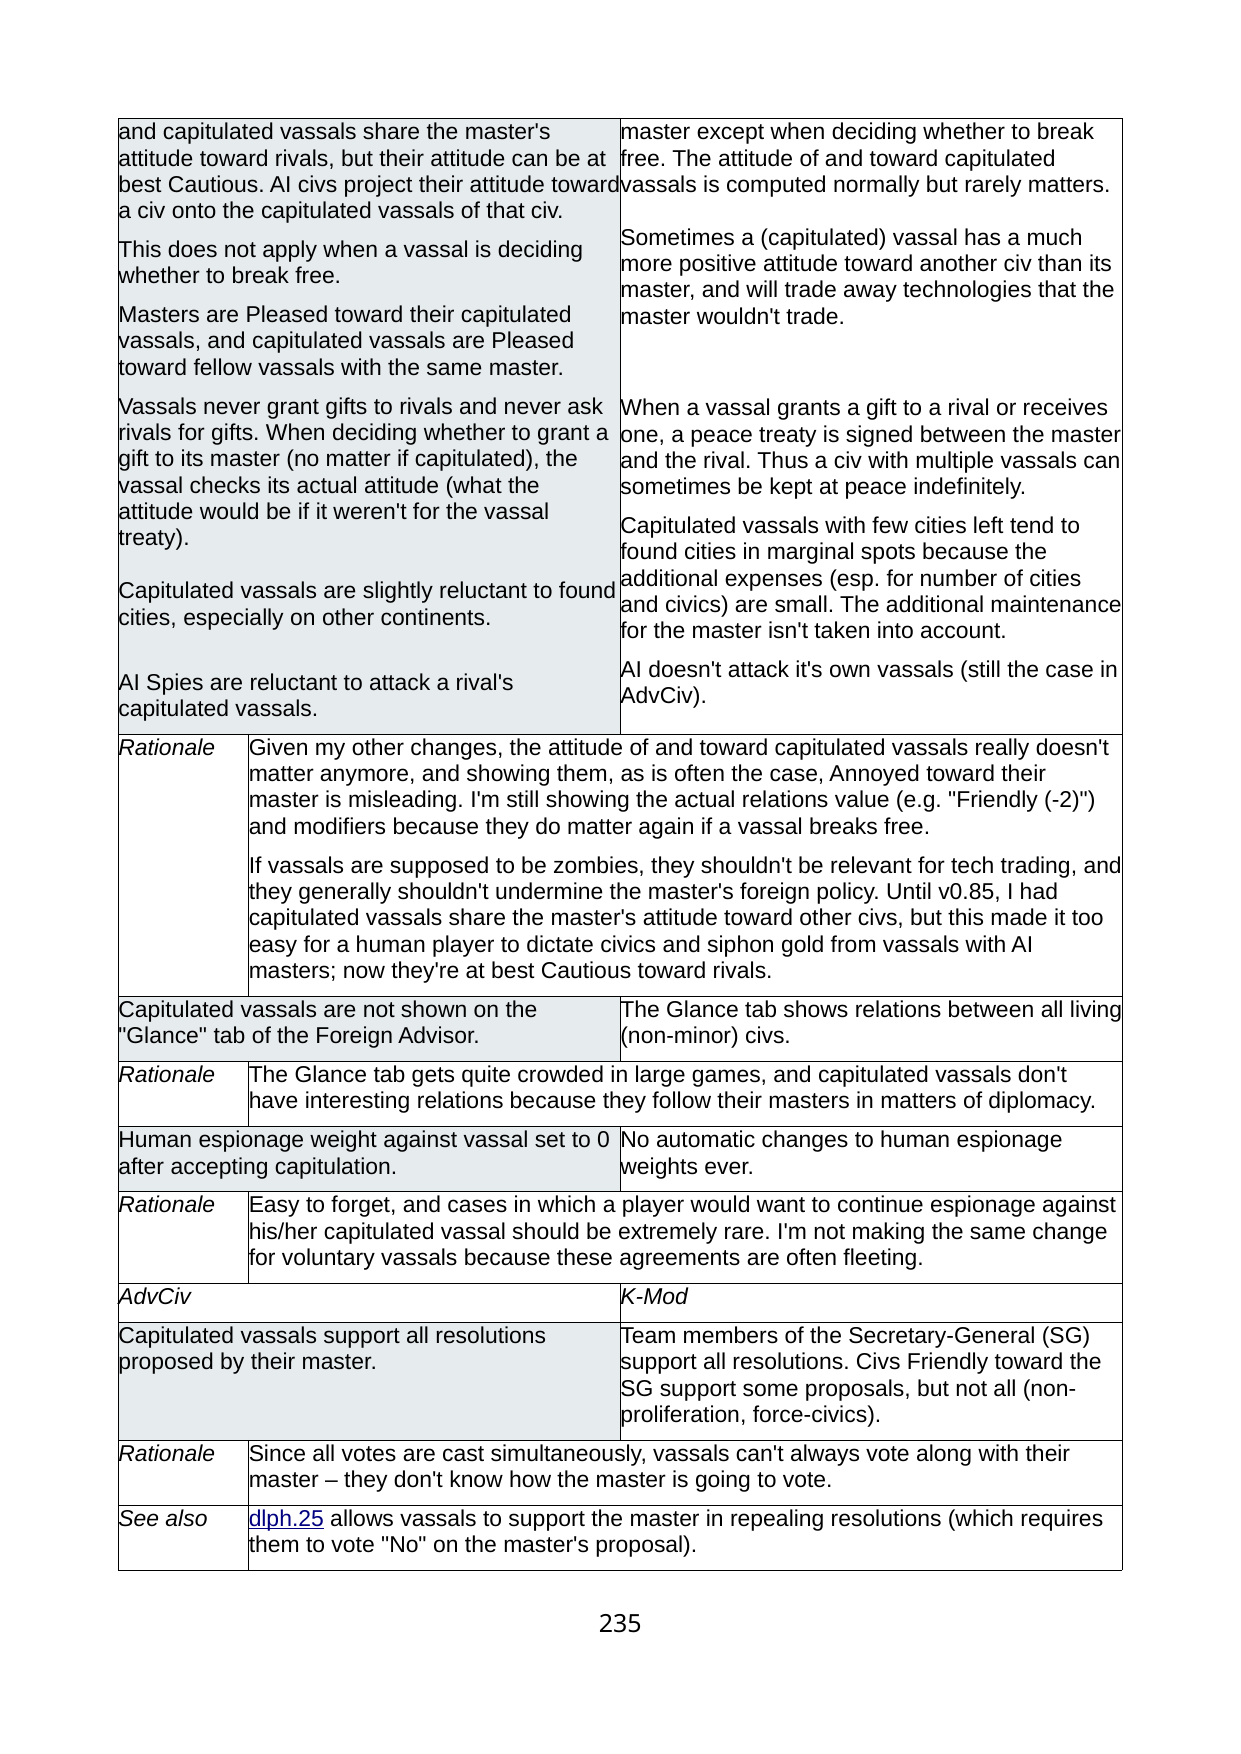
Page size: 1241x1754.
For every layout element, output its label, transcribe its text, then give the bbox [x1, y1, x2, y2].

table_cell No automatic changes to human espionage weights ever. [621, 1127, 1122, 1191]
table_cell Rationale [119, 735, 248, 996]
table_cell Capitulated vassals are not shown on the "Glance" tab of the Foreign Advisor. [119, 997, 620, 1061]
table_cell Rationale [119, 1192, 248, 1283]
table_cell dlph.25 allows vassals to support the master in repealing resolutions (which requires them to vote "No" on the master's proposal). [249, 1506, 1122, 1570]
table_cell Easy to forget, and cases in which a player would want to continue espionage against his/her capitulated vassal should be extremely rare. I'm not making the same change for voluntary vassals because these agreements are often fleeting. [249, 1192, 1122, 1283]
table_cell Human espionage weight against vassal set to 0 after accepting capitulation. [119, 1127, 620, 1191]
table_cell Since all votes are cast simultaneously, vassals can't always vote along with their master – they don't know how the master is going to vote. [249, 1441, 1122, 1505]
table_cell master except when deciding whether to break free. The attitude of and toward capitulated vassals is computed normally but rarely matters. Sometimes a (capitulated) vassal has a much more positive attitude toward another civ than its master, and will trade away technologies that the master wouldn't trade. When a vassal grants a gift to a rival or receives one, a peace treaty is signed between the master and the rival. Thus a civ with multiple vassals can sometimes be kept at peace indefinitely. Capitulated vassals with few cities left tend to found cities in marginal spots because the additional expenses (esp. for number of cities and civics) are small. The additional maintenance for the master isn't taken into account. AI doesn't attack it's own vassals (still the case in AdvCiv). [621, 119, 1122, 734]
table_cell AdvCiv [119, 1284, 620, 1322]
table_cell K-Mod [621, 1284, 1122, 1322]
table_cell The Glance tab shows relations between all living (non-minor) civs. [621, 997, 1122, 1061]
table_cell Team members of the Secretary-General (SG) support all resolutions. Civs Friendly toward the SG support some proposals, but not all (non-proliferation, force-civics). [621, 1323, 1122, 1440]
table_cell and capitulated vassals share the master's attitude toward rivals, but their attitude can be at best Cautious. AI civs project their attitude toward a civ onto the capitulated vassals of that civ. This does not apply when a vassal is deciding whether to break free. Masters are Pleased toward their capitulated vassals, and capitulated vassals are Pleased toward fellow vassals with the same master. Vassals never grant gifts to rivals and never ask rivals for gifts. When deciding whether to grant a gift to its master (no matter if capitulated), the vassal checks its actual attitude (what the attitude would be if it weren't for the vassal treaty). Capitulated vassals are slightly reluctant to found cities, especially on other continents. AI Spies are reluctant to attack a rival's capitulated vassals. [119, 119, 620, 734]
table_cell Capitulated vassals support all resolutions proposed by their master. [119, 1323, 620, 1440]
table_cell See also [119, 1506, 248, 1570]
table_cell Given my other changes, the attitude of and toward capitulated vassals really doesn't matter anymore, and showing them, as is often the case, Annoyed toward their master is misleading. I'm still showing the actual relations value (e.g. "Friendly (-2)") and modifiers because they do matter again if a vassal breaks free. If vassals are supposed to be zombies, they shouldn't be relevant for tech trading, and they generally shouldn't undermine the master's foreign policy. Until v0.85, I had capitulated vassals share the master's attitude toward other civs, but this made it too easy for a human player to dictate civics and siphon gold from vassals with AI masters; now they're at best Cautious toward rivals. [249, 735, 1122, 996]
table_cell Rationale [119, 1441, 248, 1505]
table_cell The Glance tab gets quite crowded in large games, and capitulated vassals don't have interesting relations because they follow their masters in matters of diplomacy. [249, 1062, 1122, 1126]
table_cell Rationale [119, 1062, 248, 1126]
